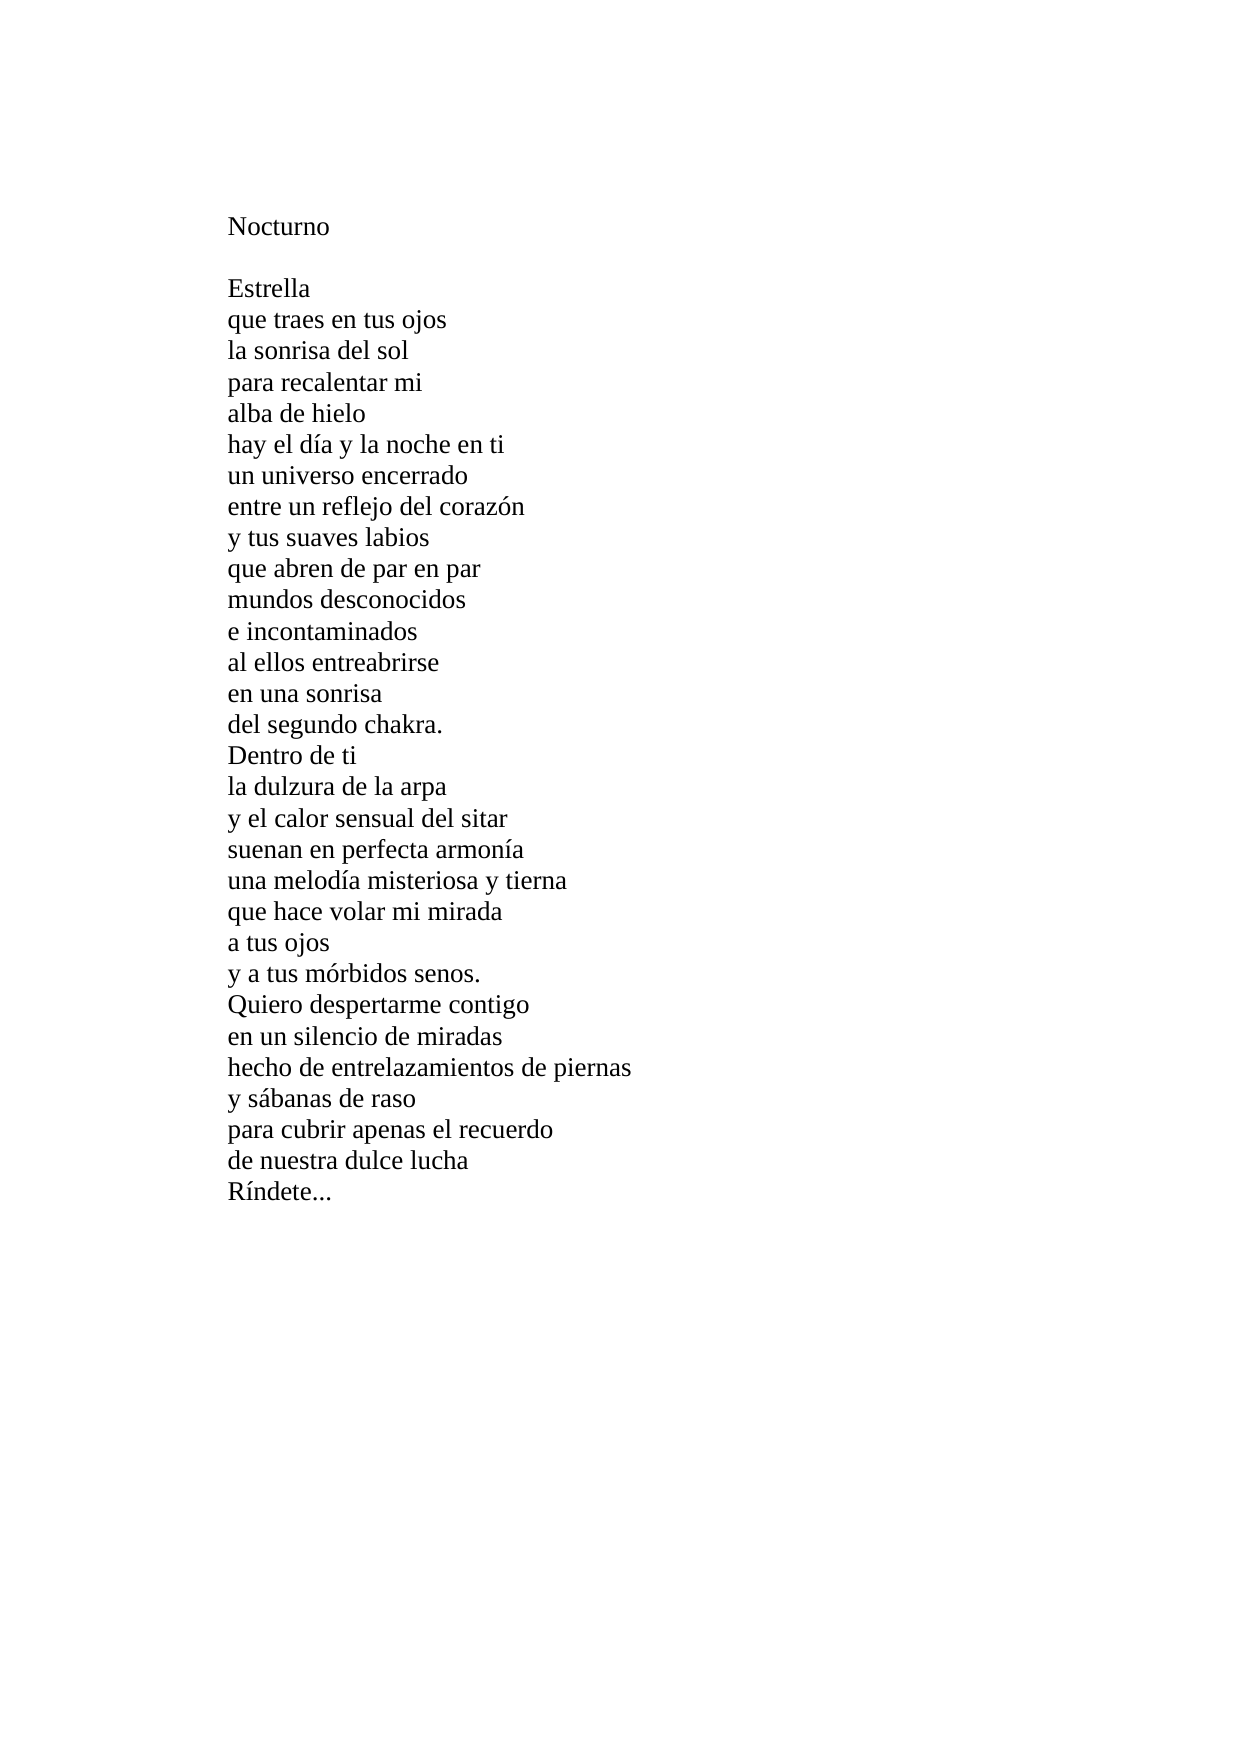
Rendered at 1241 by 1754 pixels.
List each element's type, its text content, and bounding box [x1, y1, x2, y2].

text en una sonrisa [118, 677, 1122, 708]
text un universo encerrado [118, 459, 1122, 490]
text para recalentar mi [118, 366, 1122, 397]
text en un silencio de miradas [118, 1020, 1122, 1051]
text que hace volar mi mirada [118, 895, 1122, 926]
text Quiero despertarme contigo [118, 988, 1122, 1020]
text y a tus mórbidos senos. [118, 957, 1122, 988]
text e incontaminados [118, 615, 1122, 646]
text que abren de par en par [118, 552, 1122, 584]
text Ríndete... [118, 1175, 1122, 1207]
text Nocturno [118, 210, 1122, 241]
text que traes en tus ojos [118, 303, 1122, 334]
text entre un reflejo del corazón [118, 490, 1122, 521]
text Estrella [118, 272, 1122, 303]
text hecho de entrelazamientos de piernas [118, 1051, 1122, 1082]
text y tus suaves labios [118, 521, 1122, 552]
text suenan en perfecta armonía [118, 833, 1122, 864]
text hay el día y la noche en ti [118, 428, 1122, 459]
text al ellos entreabrirse [118, 646, 1122, 677]
text Dentro de ti [118, 739, 1122, 771]
text del segundo chakra. [118, 708, 1122, 739]
text y sábanas de raso [118, 1082, 1122, 1113]
text la sonrisa del sol [118, 334, 1122, 366]
text mundos desconocidos [118, 584, 1122, 615]
text y el calor sensual del sitar [118, 802, 1122, 833]
text a tus ojos [118, 926, 1122, 957]
text alba de hielo [118, 397, 1122, 428]
text una melodía misteriosa y tierna [118, 864, 1122, 895]
text la dulzura de la arpa [118, 771, 1122, 802]
text de nuestra dulce lucha [118, 1144, 1122, 1175]
text para cubrir apenas el recuerdo [118, 1113, 1122, 1144]
